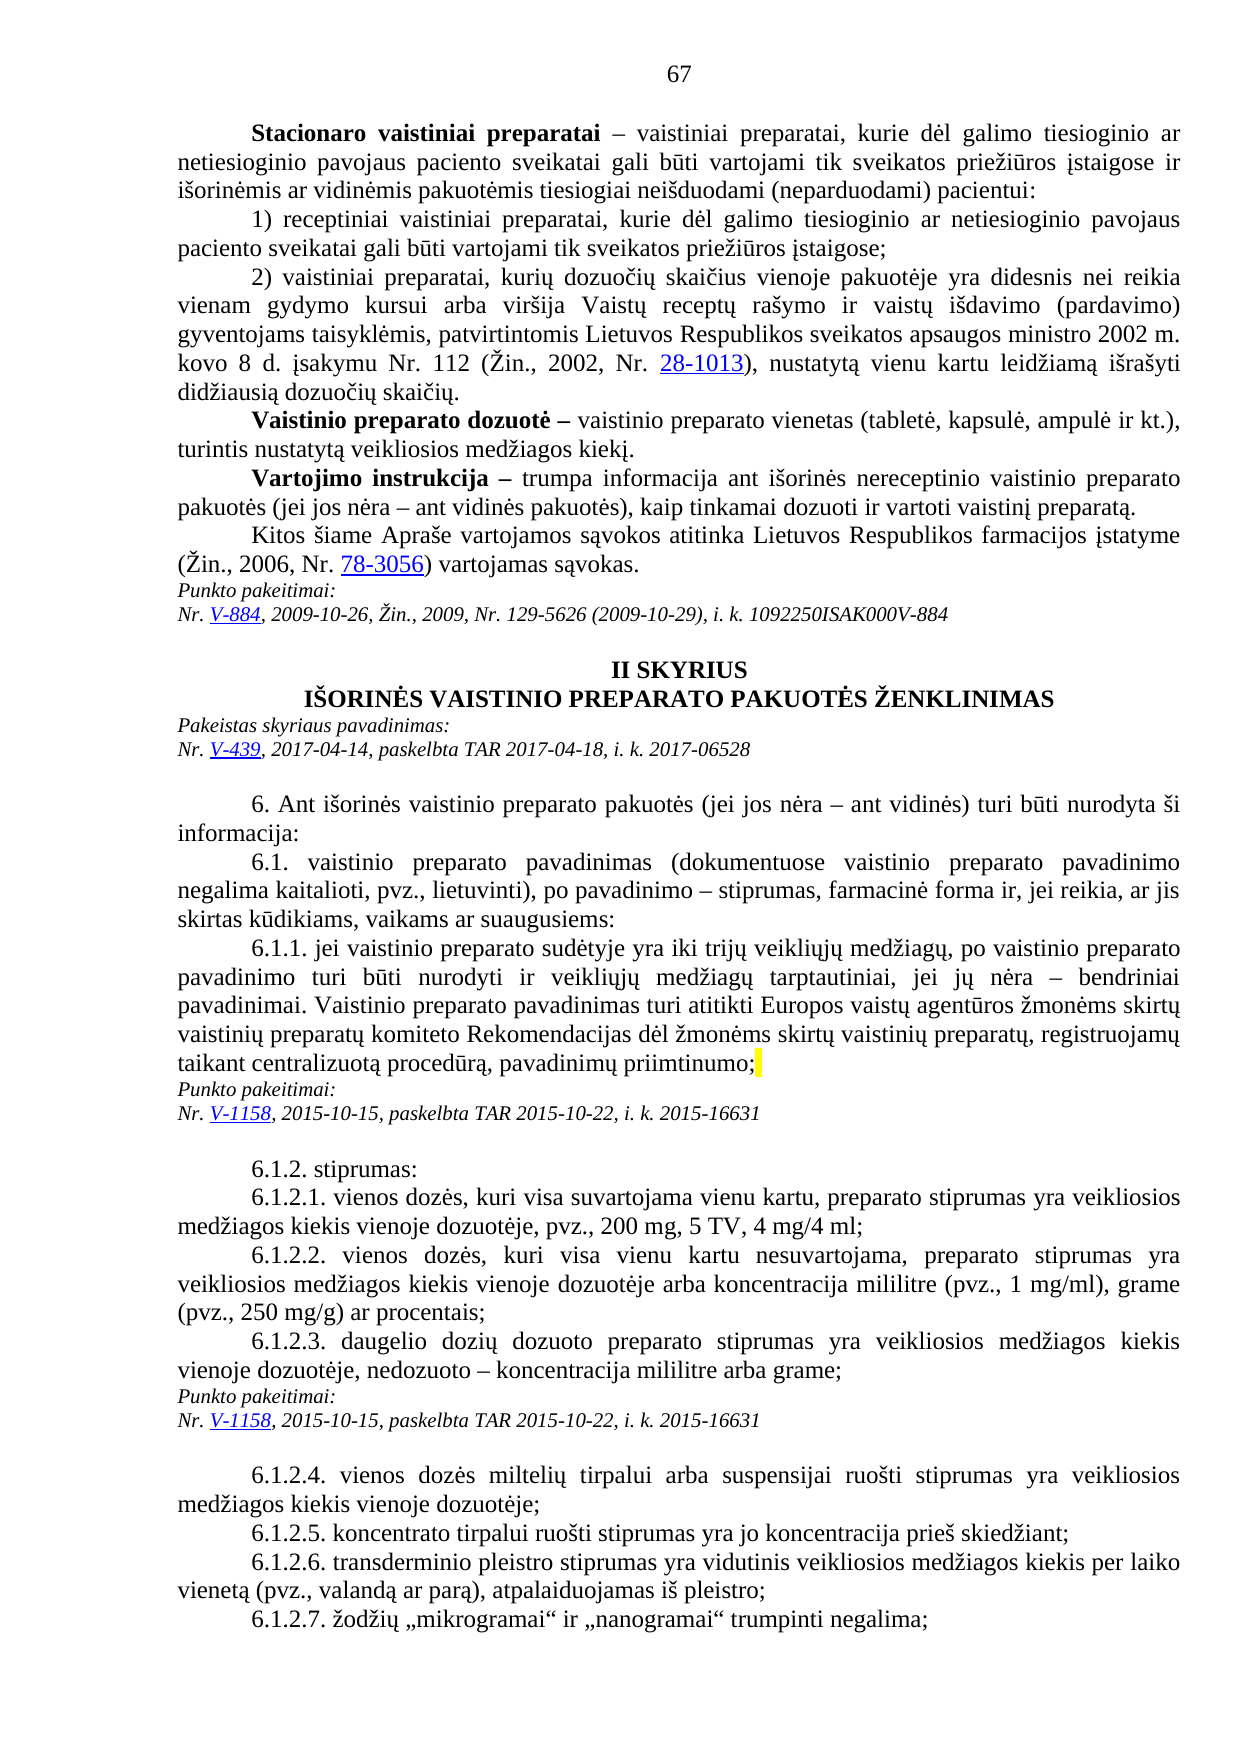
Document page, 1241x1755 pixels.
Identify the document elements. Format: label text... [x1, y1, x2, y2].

text 6.1.2.1. vienos dozės, kuri visa suvartojama vienu kartu, preparato stiprumas yra veikliosios medžiagos kiekis vienoje dozuotėje, pvz., 200 mg, 5 TV, 4 mg/4 ml; [177, 1182, 1181, 1240]
text II SKYRIUS IŠORINĖS VAISTINIO PREPARATO PAKUOTĖS ŽENKLINIMAS [177, 655, 1181, 712]
text 6.1.2.5. koncentrato tirpalui ruošti stiprumas yra jo koncentracija prieš skiedžiant; [177, 1518, 1181, 1547]
text 6.1.1. jei vaistinio preparato sudėtyje yra iki trijų veikliųjų medžiagų, po vaistinio preparato pavadinimo turi būti nurodyti ir veikliųjų medžiagų tarptautiniai, jei jų nėra – bendriniai pavadinimai. Vaistinio preparato pavadinimas turi atitikti Europos vaistų agentūros žmonėms skirtų vaistinių preparatų komiteto Rekomendacijas dėl žmonėms skirtų vaistinių preparatų, registruojamų taikant centralizuotą procedūrą, pavadinimų priimtinumo; [177, 933, 1181, 1077]
text 1) receptiniai vaistiniai preparatai, kurie dėl galimo tiesioginio ar netiesioginio pavojaus paciento sveikatai gali būti vartojami tik sveikatos priežiūros įstaigose; [177, 204, 1181, 262]
text Pakeistas skyriaus pavadinimas: [177, 712, 1181, 737]
text 6.1.2.4. vienos dozės miltelių tirpalui arba suspensijai ruošti stiprumas yra veikliosios medžiagos kiekis vienoje dozuotėje; [177, 1461, 1181, 1518]
text 2) vaistiniai preparatai, kurių dozuočių skaičius vienoje pakuotėje yra didesnis nei reikia vienam gydymo kursui arba viršija Vaistų receptų rašymo ir vaistų išdavimo (pardavimo) gyventojams taisyklėmis, patvirtintomis Lietuvos Respublikos sveikatos apsaugos ministro 2002 m. kovo 8 d. įsakymu Nr. 112 (Žin., 2002, Nr. 28-1013), nustatytą vienu kartu leidžiamą išrašyti didžiausią dozuočių skaičių. [177, 262, 1181, 406]
text 6.1.2.6. transderminio pleistro stiprumas yra vidutinis veikliosios medžiagos kiekis per laiko vienetą (pvz., valandą ar parą), atpalaiduojamas iš pleistro; [177, 1547, 1181, 1604]
text Punkto pakeitimai: [177, 1077, 1181, 1101]
text 6. Ant išorinės vaistinio preparato pakuotės (jei jos nėra – ant vidinės) turi būti nurodyta ši informacija: [177, 789, 1181, 847]
text Kitos šiame Apraše vartojamos sąvokos atitinka Lietuvos Respublikos farmacijos įstatyme (Žin., 2006, Nr. 78-3056) vartojamas sąvokas. [177, 521, 1181, 578]
text 6.1.2.2. vienos dozės, kuri visa vienu kartu nesuvartojama, preparato stiprumas yra veikliosios medžiagos kiekis vienoje dozuotėje arba koncentracija mililitre (pvz., 1 mg/ml), grame (pvz., 250 mg/g) ar procentais; [177, 1240, 1181, 1326]
text 6.1.2. stiprumas: [177, 1154, 1181, 1182]
text Stacionaro vaistiniai preparatai – vaistiniai preparatai, kurie dėl galimo tiesioginio ar netiesioginio pavojaus paciento sveikatai gali būti vartojami tik sveikatos priežiūros įstaigose ir išorinėmis ar vidinėmis pakuotėmis tiesiogiai neišduodami (neparduodami) pacientui: [177, 118, 1181, 204]
text Vaistinio preparato dozuotė – vaistinio preparato vienetas (tabletė, kapsulė, ampulė ir kt.), turintis nustatytą veikliosios medžiagos kiekį. [177, 406, 1181, 463]
text 6.1.2.3. daugelio dozių dozuoto preparato stiprumas yra veikliosios medžiagos kiekis vienoje dozuotėje, nedozuoto – koncentracija mililitre arba grame; [177, 1326, 1181, 1384]
text Nr. V-1158, 2015-10-15, paskelbta TAR 2015-10-22, i. k. 2015-16631 [177, 1101, 1181, 1125]
text Nr. V-1158, 2015-10-15, paskelbta TAR 2015-10-22, i. k. 2015-16631 [177, 1408, 1181, 1432]
text 6.1.2.7. žodžių „mikrogramai“ ir „nanogramai“ trumpinti negalima; [177, 1604, 1181, 1633]
text Punkto pakeitimai: [177, 578, 1181, 602]
text Punkto pakeitimai: [177, 1384, 1181, 1408]
text Vartojimo instrukcija – trumpa informacija ant išorinės nereceptinio vaistinio preparato pakuotės (jei jos nėra – ant vidinės pakuotės), kaip tinkamai dozuoti ir vartoti vaistinį preparatą. [177, 463, 1181, 521]
text Nr. V-439, 2017-04-14, paskelbta TAR 2017-04-18, i. k. 2017-06528 [177, 737, 1181, 761]
text 6.1. vaistinio preparato pavadinimas (dokumentuose vaistinio preparato pavadinimo negalima kaitalioti, pvz., lietuvinti), po pavadinimo – stiprumas, farmacinė forma ir, jei reikia, ar jis skirtas kūdikiams, vaikams ar suaugusiems: [177, 847, 1181, 933]
text Nr. V-884, 2009-10-26, Žin., 2009, Nr. 129-5626 (2009-10-29), i. k. 1092250ISAK000V-884 [177, 602, 1181, 626]
